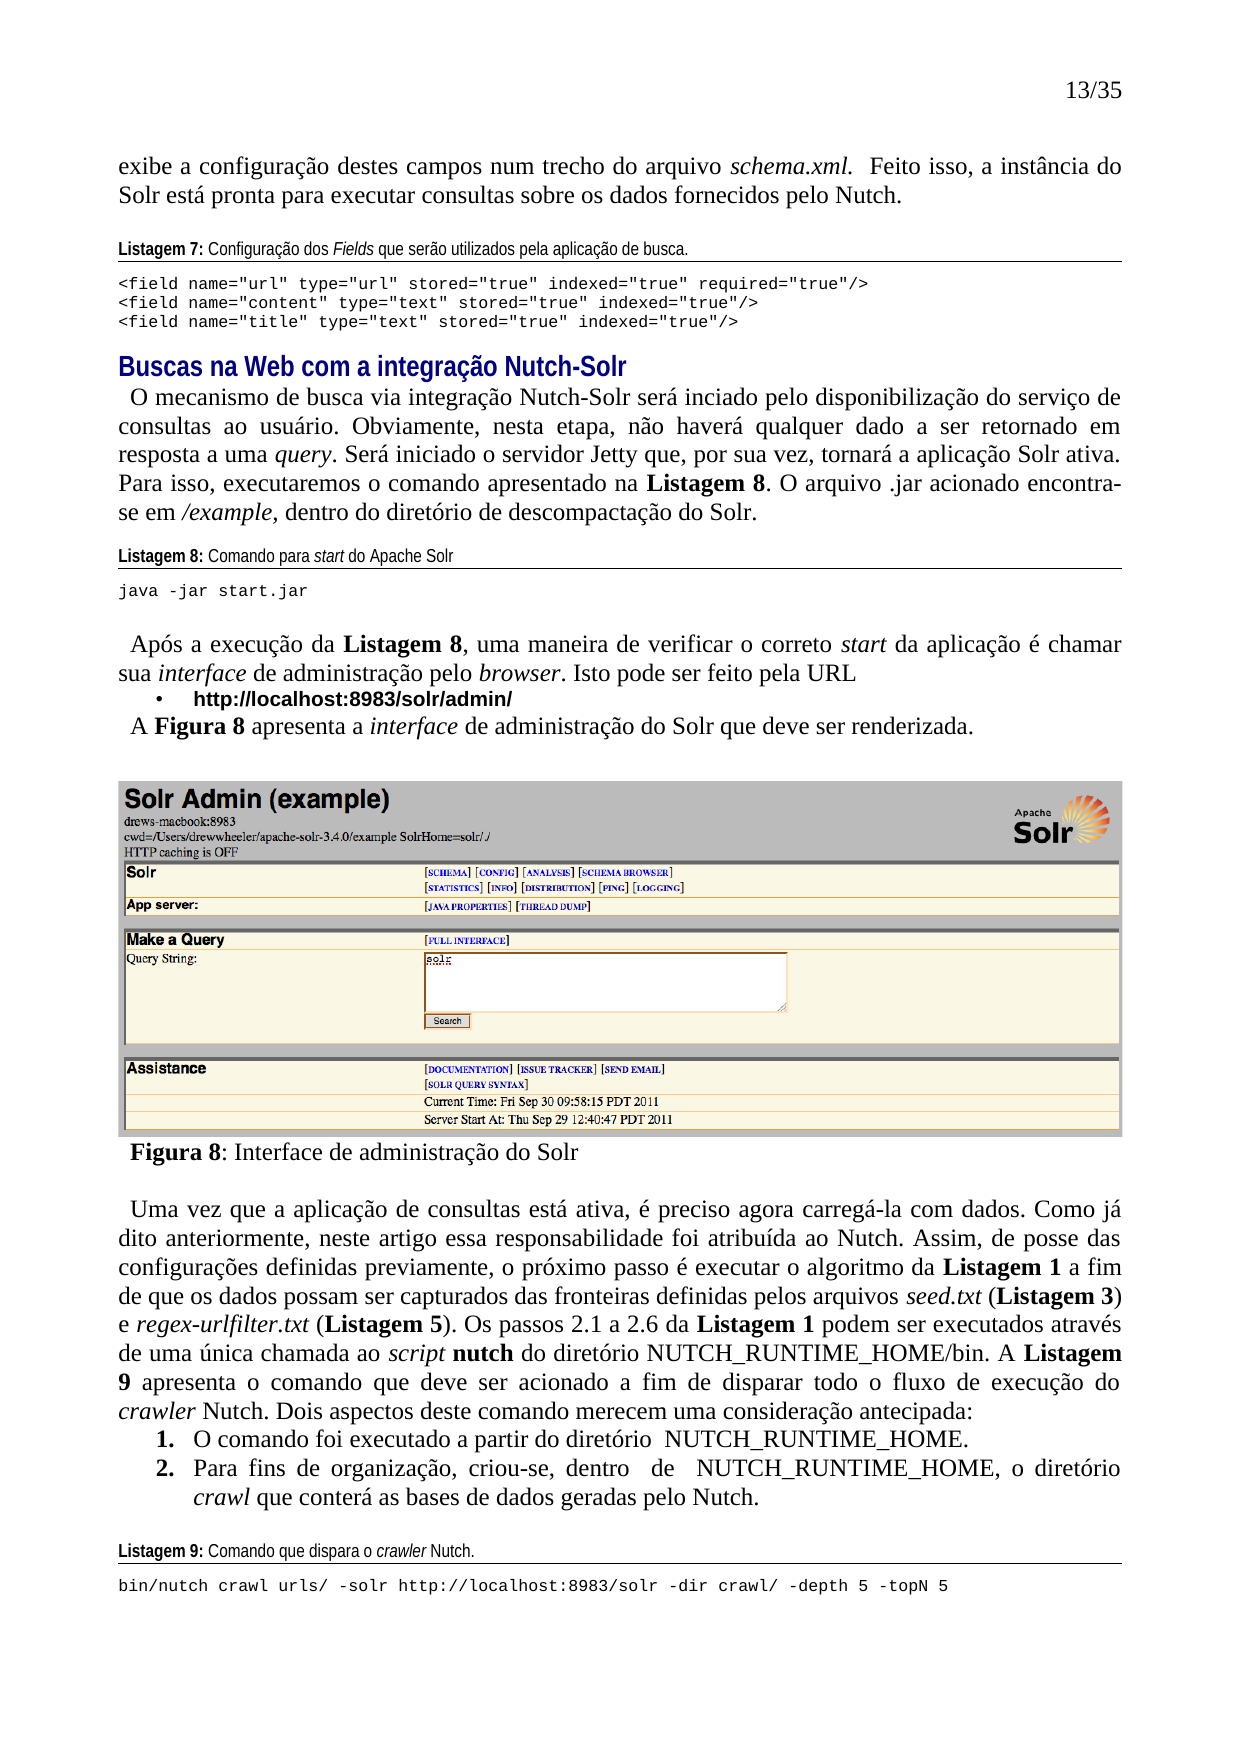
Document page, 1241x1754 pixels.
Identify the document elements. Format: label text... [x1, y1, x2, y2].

list <field name="url" type="url" stored="true" indexed="true" required="true"/> [118, 275, 1122, 293]
list <field name="content" type="text" stored="true" indexed="true"/> [118, 293, 1122, 312]
text Uma vez que a aplicação de consultas está ativa, é preciso agora carregá-la com dados. Como já dito anteriormente, neste artigo essa responsabilidade foi atribuída ao Nutch. Assim, de posse das configurações definidas previamente, o próximo passo é executar o algoritmo da Listagem 1 a fim de que os dados possam ser capturados das fronteiras definidas pelos arquivos seed.txt (Listagem 3) e regex-urlfilter.txt (Listagem 5). Os passos 2.1 a 2.6 da Listagem 1 podem ser executados através de uma única chamada ao script nutch do diretório NUTCH_RUNTIME_HOME/bin. A Listagem 9 apresenta o comando que deve ser acionado a fim de disparar todo o fluxo de execução do crawler Nutch. Dois aspectos deste comando merecem uma consideração antecipada: [118, 1194, 1122, 1424]
text Figura 8: Interface de administração do Solr [118, 1137, 1122, 1166]
picture [118, 781, 1123, 1137]
list bin/nutch crawl urls/ -solr http://localhost:8983/solr -dir crawl/ -depth 5 -topN 5 [118, 1577, 1122, 1596]
list O comando foi executado a partir do diretório NUTCH_RUNTIME_HOME. [156, 1424, 1122, 1453]
text A Figura 8 apresenta a interface de administração do Solr que deve ser renderizada. [118, 711, 1122, 739]
list java -jar start.jar [118, 582, 1122, 601]
list <field name="title" type="text" stored="true" indexed="true"/> [118, 312, 1122, 331]
text O mecanismo de busca via integração Nutch-Solr será inciado pelo disponibilização do serviço de consultas ao usuário. Obviamente, nesta etapa, não haverá qualquer dado a ser retornado em resposta a uma query. Será iniciado o servidor Jetty que, por sua vez, tornará a aplicação Solr ativa. Para isso, executaremos o comando apresentado na Listagem 8. O arquivo .jar acionado encontra-se em /example, dentro do diretório de descompactação do Solr. [118, 382, 1122, 526]
text Buscas na Web com a integração Nutch-Solr [118, 349, 1122, 382]
list Listagem 7: Configuração dos Fields que serão utilizados pela aplicação de busca. [118, 237, 1122, 261]
text exibe a configuração destes campos num trecho do arquivo schema.xml. Feito isso, a instância do Solr está pronta para executar consultas sobre os dados fornecidos pelo Nutch. [118, 151, 1122, 209]
list http://localhost:8983/solr/admin/ [156, 687, 1122, 711]
list Listagem 8: Comando para start do Apache Solr [118, 544, 1122, 568]
list Listagem 9: Comando que dispara o crawler Nutch. [118, 1539, 1122, 1563]
text Após a execução da Listagem 8, uma maneira de verificar o correto start da aplicação é chamar sua interface de administração pelo browser. Isto pode ser feito pela URL [118, 629, 1122, 687]
list Para fins de organização, criou-se, dentro de NUTCH_RUNTIME_HOME, o diretório crawl que conterá as bases de dados geradas pelo Nutch. [156, 1453, 1122, 1511]
